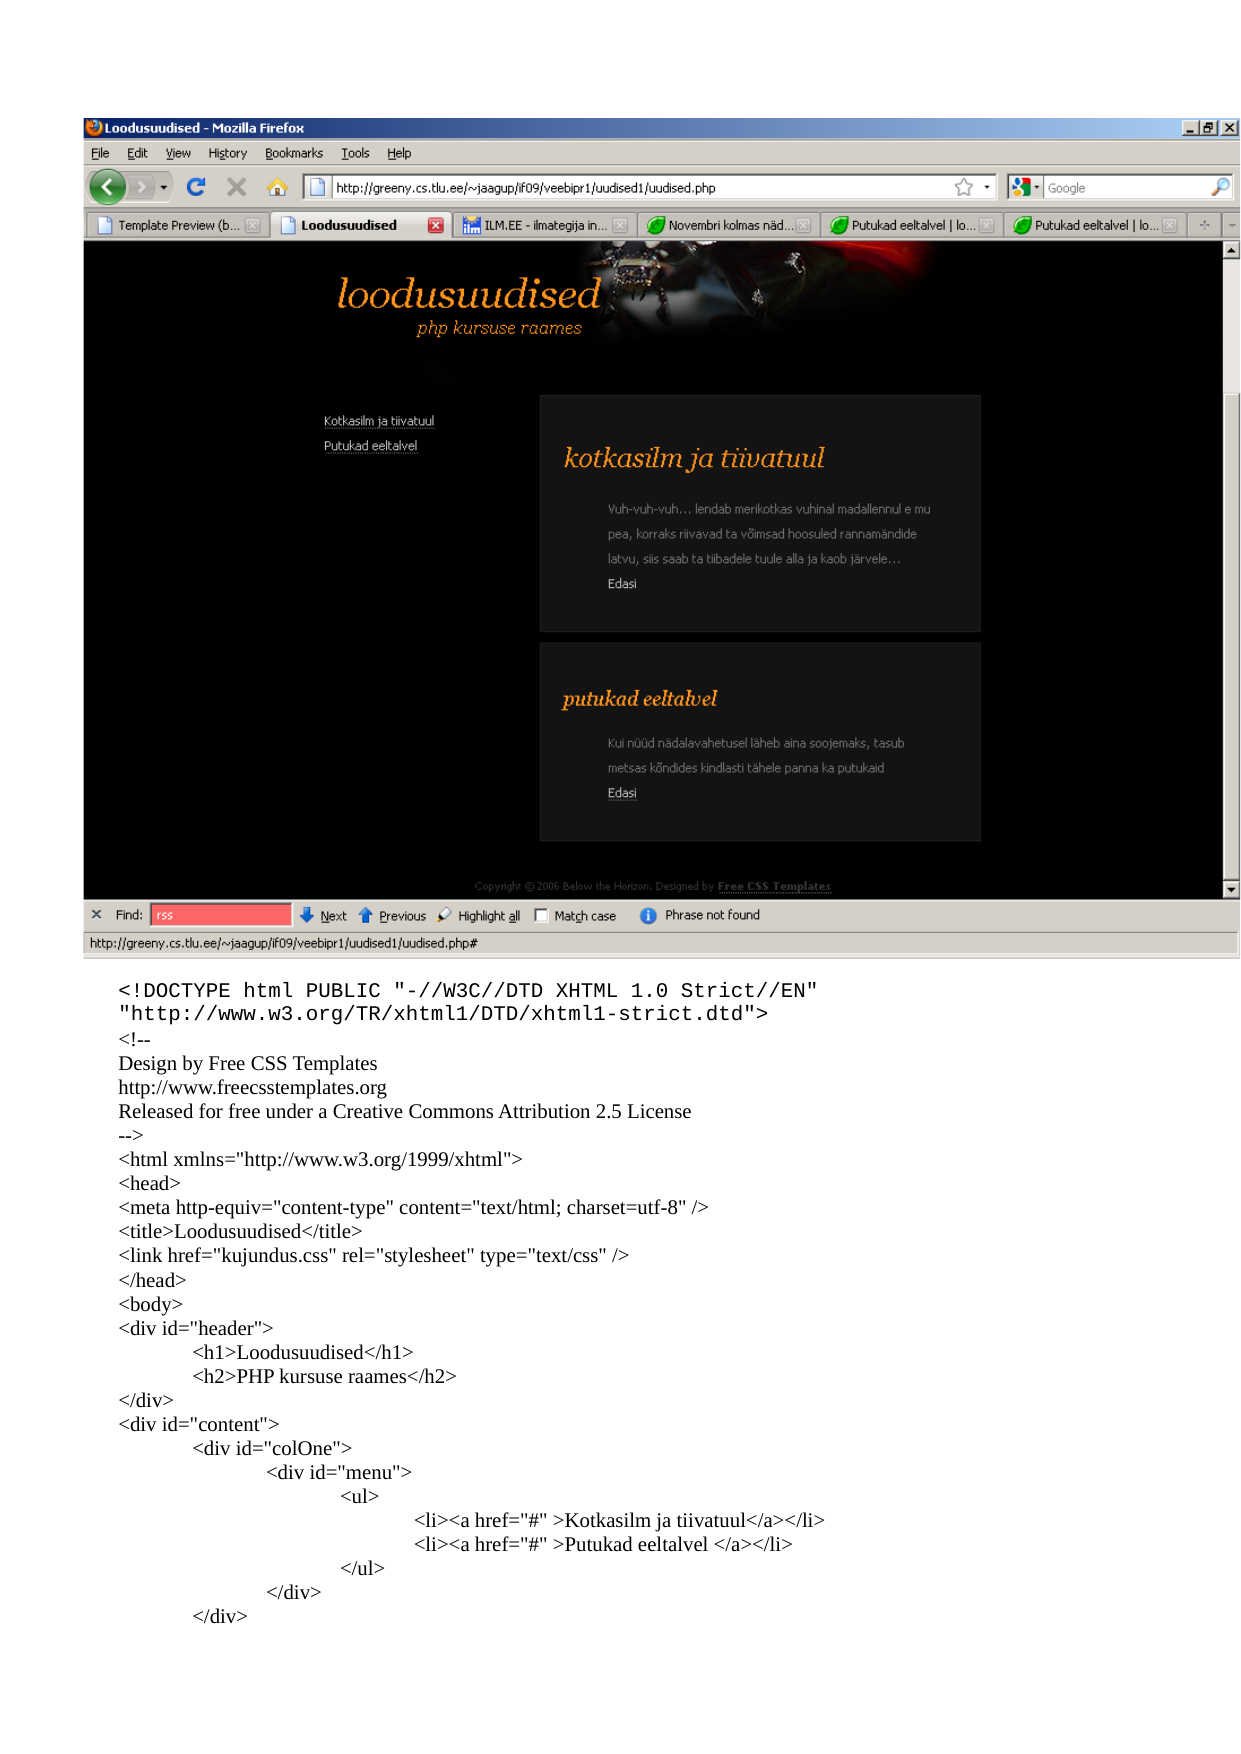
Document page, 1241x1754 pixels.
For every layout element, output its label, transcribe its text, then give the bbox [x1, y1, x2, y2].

text <link href="kujundus.css" rel="stylesheet" type="text/css" /> [118, 1243, 1122, 1267]
text <li><a href="#" >Putukad eeltalvel </a></li> [118, 1532, 1122, 1556]
text <div id="content"> [118, 1412, 1122, 1436]
text <h1>Loodusuudised</h1> [118, 1340, 1122, 1364]
text <li><a href="#" >Kotkasilm ja tiivatuul</a></li> [118, 1508, 1122, 1532]
text </div> [118, 1580, 1122, 1604]
text </div> [118, 1604, 1122, 1628]
text </head> [118, 1267, 1122, 1292]
picture [83, 118, 1241, 959]
text <!DOCTYPE html PUBLIC "-//W3C//DTD XHTML 1.0 Strict//EN" "http://www.w3.org/TR/xhtml1/DTD/xhtml1-strict.dtd"> [118, 979, 1122, 1027]
text <div id="header"> [118, 1316, 1122, 1340]
text --> [118, 1123, 1122, 1147]
text <!-- [118, 1027, 1122, 1051]
text </div> [118, 1388, 1122, 1412]
text <div id="menu"> [118, 1460, 1122, 1484]
text <div id="colOne"> [118, 1436, 1122, 1460]
text <body> [118, 1292, 1122, 1316]
text <meta http-equiv="content-type" content="text/html; charset=utf-8" /> [118, 1195, 1122, 1219]
text http://www.freecsstemplates.org [118, 1075, 1122, 1099]
text Design by Free CSS Templates [118, 1051, 1122, 1075]
text <html xmlns="http://www.w3.org/1999/xhtml"> [118, 1147, 1122, 1171]
text </ul> [118, 1556, 1122, 1580]
text <ul> [118, 1484, 1122, 1508]
text <title>Loodusuudised</title> [118, 1219, 1122, 1243]
text <head> [118, 1171, 1122, 1195]
text <h2>PHP kursuse raames</h2> [118, 1364, 1122, 1388]
text Released for free under a Creative Commons Attribution 2.5 License [118, 1099, 1122, 1123]
